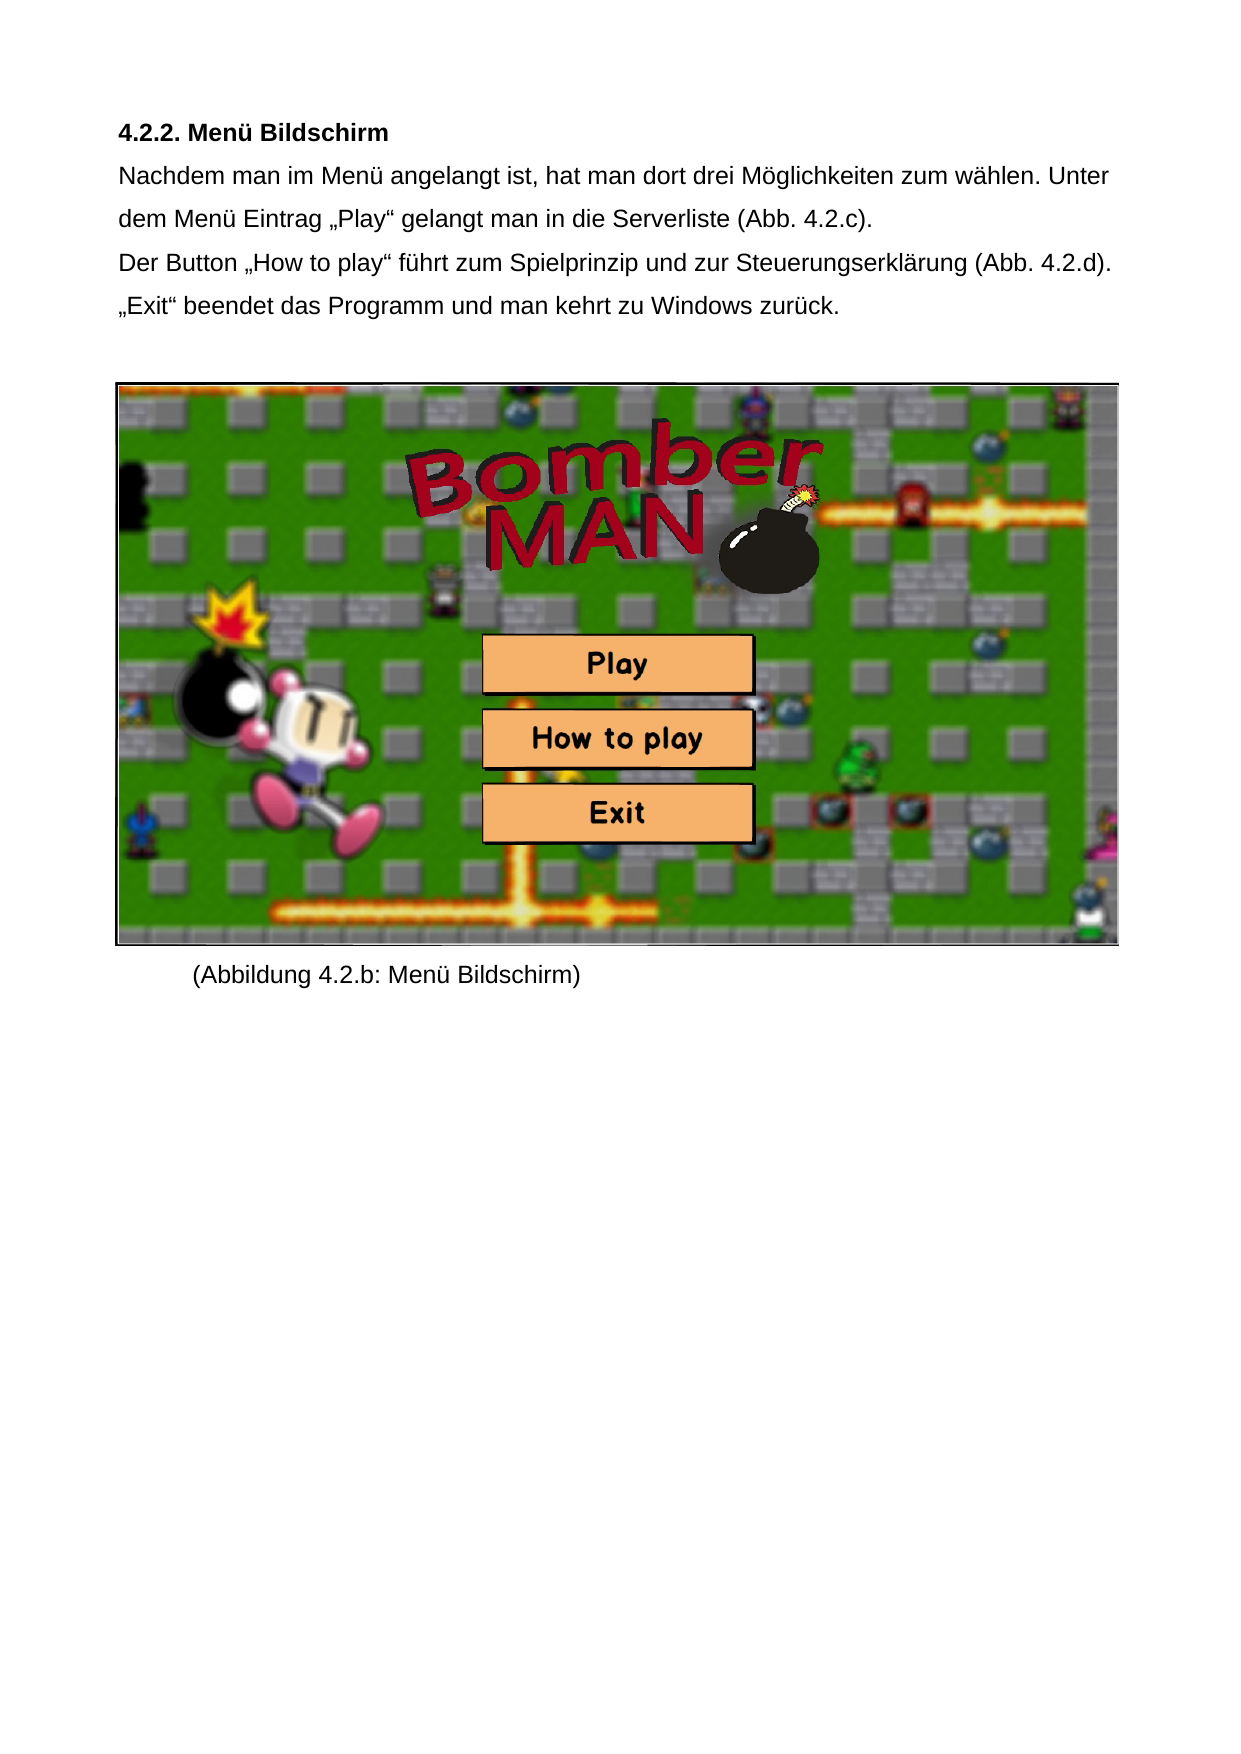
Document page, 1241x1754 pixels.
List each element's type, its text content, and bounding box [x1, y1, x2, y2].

text Nachdem man im Menü angelangt ist, hat man dort drei Möglichkeiten zum wählen. Unter dem Menü Eintrag „Play“ gelangt man in die Serverliste (Abb. 4.2.c). [118, 161, 1122, 233]
text Der Button „How to play“ führt zum Spielprinzip und zur Steuerungserklärung (Abb. 4.2.d). [118, 247, 1122, 276]
text (Abbildung 4.2.b: Menü Bildschirm) [118, 377, 1122, 989]
text „Exit“ beendet das Programm und man kehrt zu Windows zurück. [118, 291, 1122, 319]
text 4.2.2. Menü Bildschirm [118, 118, 1122, 147]
